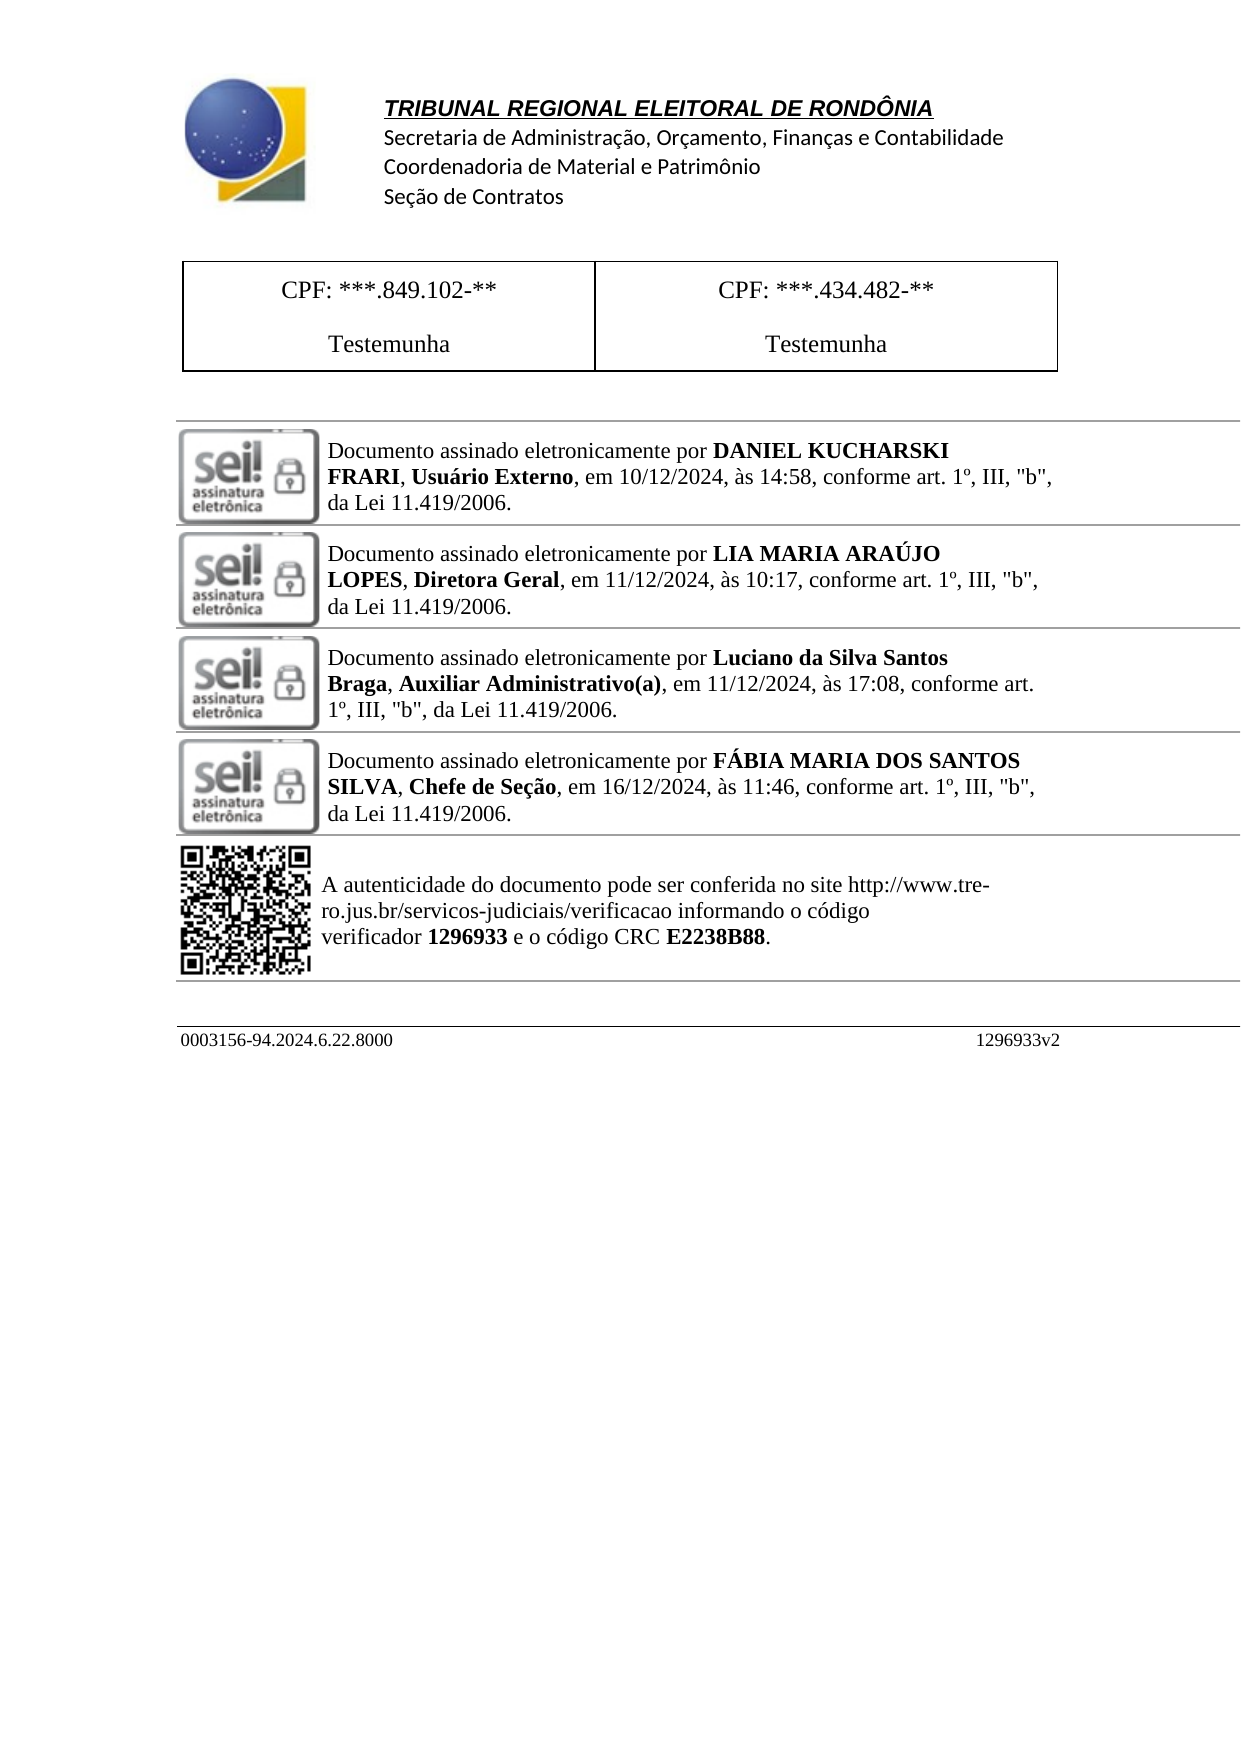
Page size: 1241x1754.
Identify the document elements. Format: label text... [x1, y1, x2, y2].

table_header A autenticidade do documento pode ser conferida no site http://www.tre-ro.jus.br/servicos-judiciais/verificacao informando o código verificador 1296933 e o código CRC E2238B88. [319, 842, 1063, 979]
table_header [177, 531, 326, 627]
table_header Documento assinado eletronicamente por LIA MARIA ARAÚJO LOPES, Diretora Geral, em 11/12/2024, às 10:17, conforme art. 1º, III, "b", da Lei 11.419/2006. [326, 531, 1063, 627]
table_header [177, 842, 319, 979]
table_header [177, 635, 326, 731]
table_cell CPF: ***.434.482-** Testemunha [596, 262, 1057, 370]
table_header Documento assinado eletronicamente por DANIEL KUCHARSKI FRARI, Usuário Externo, em 10/12/2024, às 14:58, conforme art. 1º, III, "b", da Lei 11.419/2006. [326, 428, 1063, 524]
table_cell CPF: ***.849.102-** Testemunha [184, 262, 594, 370]
table_header [177, 738, 326, 834]
table_header 0003156-94.2024.6.22.8000 [177, 1027, 620, 1054]
table_header [177, 428, 326, 524]
table_header Documento assinado eletronicamente por Luciano da Silva Santos Braga, Auxiliar Administrativo(a), em 11/12/2024, às 17:08, conforme art. 1º, III, "b", da Lei 11.419/2006. [326, 635, 1063, 731]
table_header 1296933v2 [620, 1027, 1063, 1054]
table_header Documento assinado eletronicamente por FÁBIA MARIA DOS SANTOS SILVA, Chefe de Seção, em 16/12/2024, às 11:46, conforme art. 1º, III, "b", da Lei 11.419/2006. [326, 738, 1063, 834]
